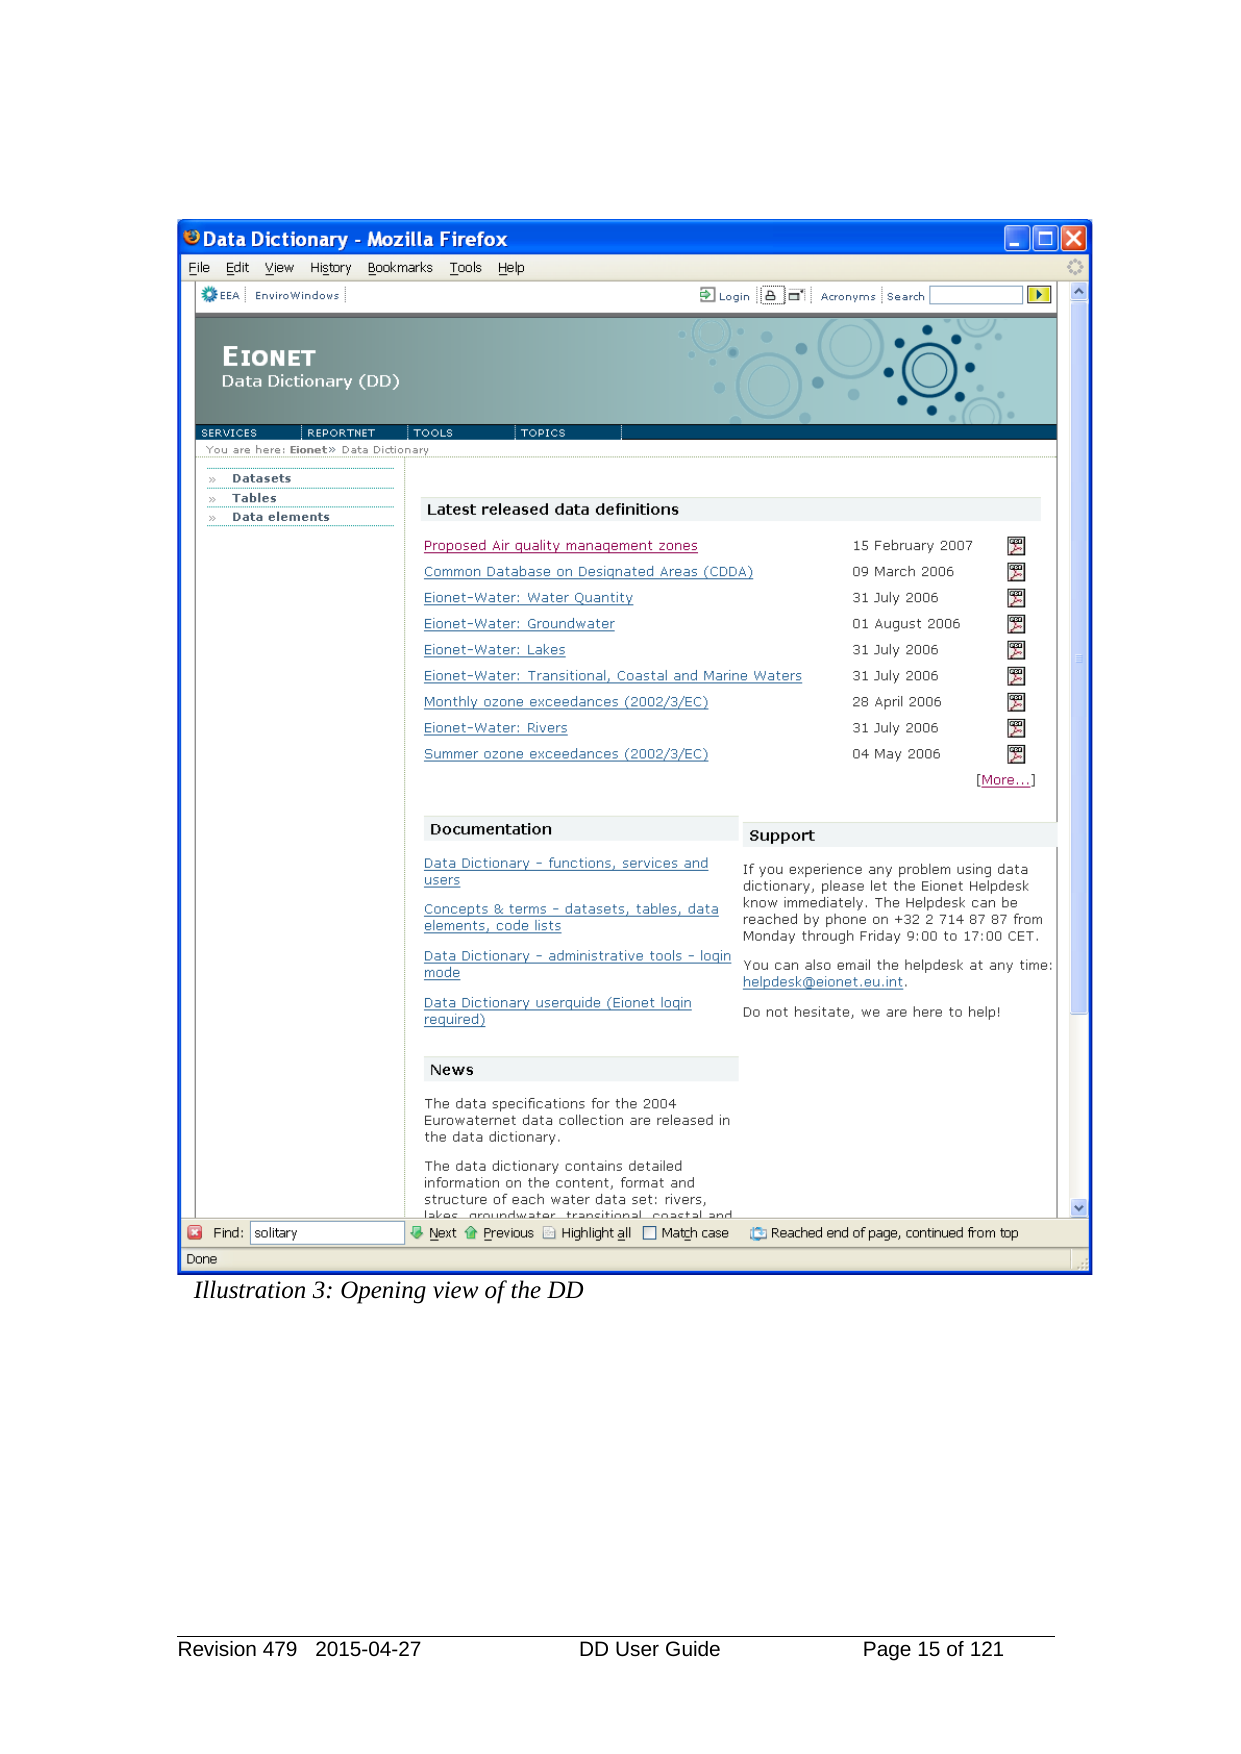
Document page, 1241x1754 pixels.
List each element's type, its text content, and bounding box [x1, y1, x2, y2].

picture [177, 219, 1093, 1275]
text Illustration 3: Opening view of the DD [194, 1275, 1076, 1304]
